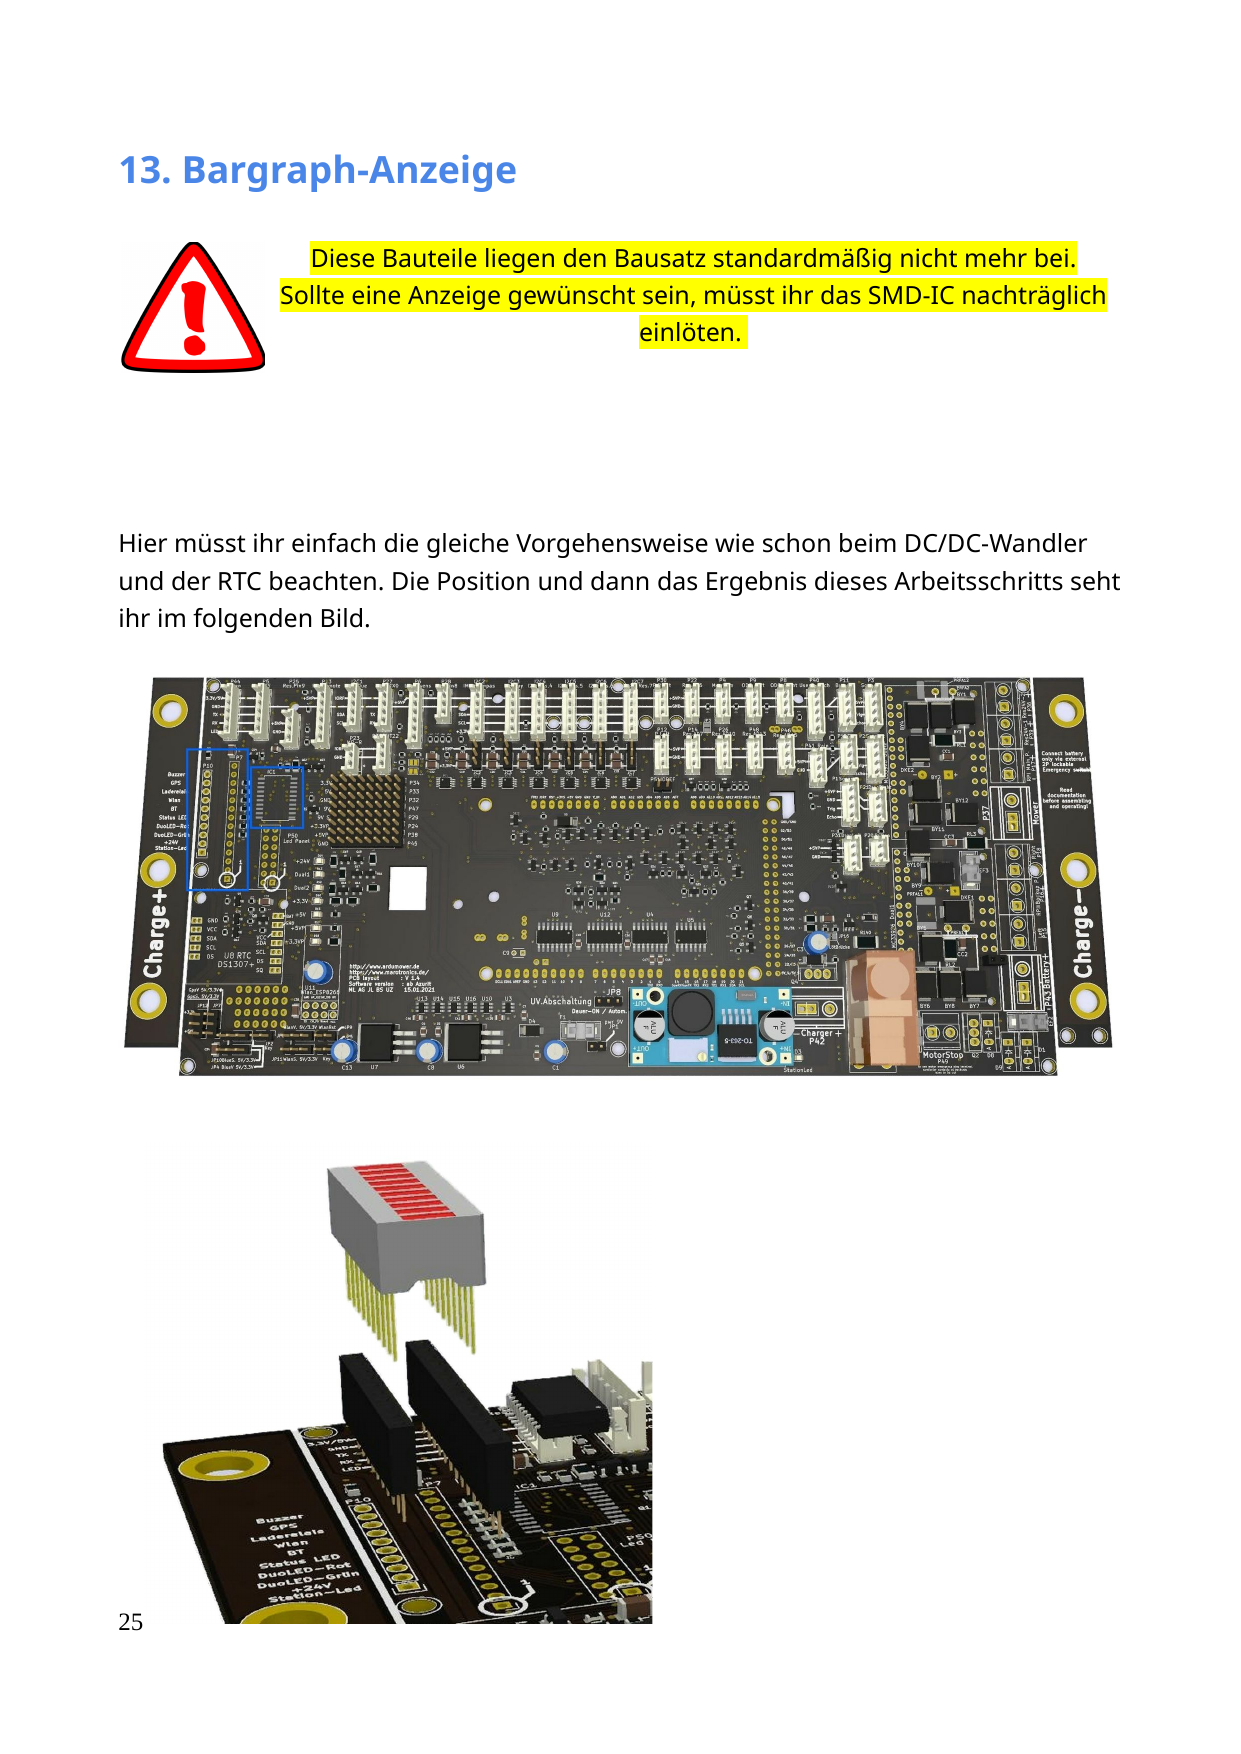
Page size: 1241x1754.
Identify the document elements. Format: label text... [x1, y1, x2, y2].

text Hier müsst ihr einfach die gleiche Vorgehensweise wie schon beim DC/DC-Wandler und der RTC beachten. Die Position und dann das Ergebnis dieses Arbeitsschritts seht ihr im folgenden Bild. [118, 523, 1122, 635]
picture [121, 242, 265, 373]
text Diese Bauteile liegen den Bausatz standardmäßig nicht mehr bei. Sollte eine Anzeige gewünscht sein, müsst ihr das SMD-IC nachträglich einlöten. [118, 238, 1122, 349]
picture [118, 672, 1123, 1083]
subtitle 13. Bargraph-Anzeige [118, 143, 1122, 194]
picture [142, 1142, 653, 1624]
